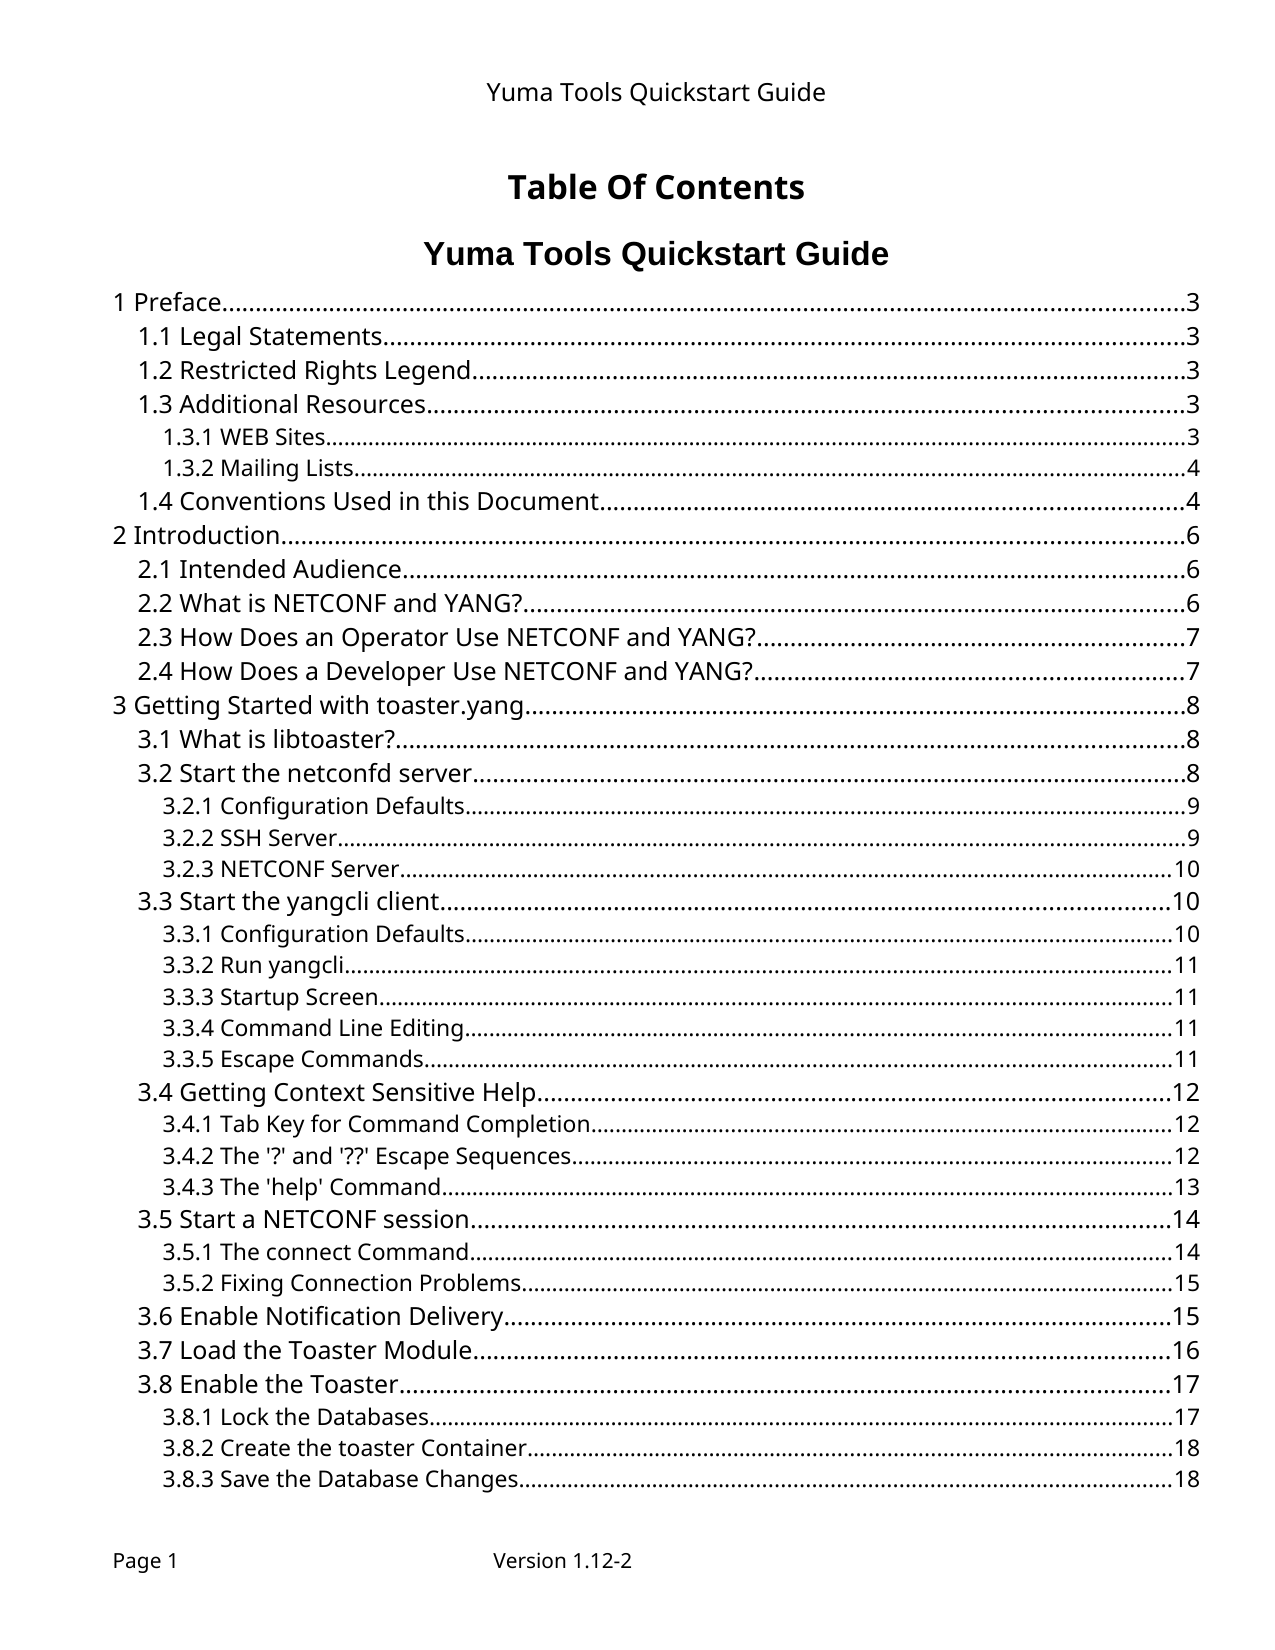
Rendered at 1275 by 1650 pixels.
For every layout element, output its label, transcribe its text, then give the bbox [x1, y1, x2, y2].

text 3.2.3 NETCONF Server 10 [162, 853, 1200, 884]
text 1.3 Additional Resources 3 [137, 387, 1200, 421]
subtitle Yuma Tools Quickstart Guide [112, 234, 1200, 272]
text 3.8.2 Create the toaster Container 18 [162, 1432, 1200, 1463]
text 3.7 Load the Toaster Module 16 [137, 1333, 1200, 1367]
text 3.5.2 Fixing Connection Problems 15 [162, 1267, 1200, 1299]
text 2.1 Intended Audience 6 [137, 552, 1200, 586]
text 3.3.2 Run yangcli 11 [162, 949, 1200, 981]
text 3.4.2 The '?' and '??' Escape Sequences 12 [162, 1139, 1200, 1171]
text 2.4 How Does a Developer Use NETCONF and YANG? 7 [137, 654, 1200, 688]
text 3.2.2 SSH Server 9 [162, 821, 1200, 853]
text 3.3.1 Configuration Defaults 10 [162, 918, 1200, 949]
text 3 Getting Started with toaster.yang 8 [112, 688, 1200, 722]
text 3.8 Enable the Toaster 17 [137, 1367, 1200, 1401]
text 2.2 What is NETCONF and YANG? 6 [137, 586, 1200, 620]
text 3.3.4 Command Line Editing 11 [162, 1012, 1200, 1043]
text 1.3.2 Mailing Lists 4 [162, 452, 1200, 484]
text 3.6 Enable Notification Delivery 15 [137, 1299, 1200, 1333]
text 3.8.3 Save the Database Changes 18 [162, 1463, 1200, 1494]
text 3.8.1 Lock the Databases 17 [162, 1401, 1200, 1432]
text 1.3.1 WEB Sites 3 [162, 421, 1200, 452]
text 2.3 How Does an Operator Use NETCONF and YANG? 7 [137, 620, 1200, 654]
text 1.4 Conventions Used in this Document 4 [137, 484, 1200, 518]
text 3.3.5 Escape Commands 11 [162, 1043, 1200, 1074]
text 3.5 Start a NETCONF session 14 [137, 1202, 1200, 1236]
text 3.3.3 Startup Screen 11 [162, 981, 1200, 1012]
title Table Of Contents [112, 163, 1200, 209]
text 3.2 Start the netconfd server 8 [137, 756, 1200, 790]
text 1.2 Restricted Rights Legend 3 [137, 353, 1200, 387]
text 3.5.1 The connect Command 14 [162, 1236, 1200, 1267]
text 3.3 Start the yangcli client 10 [137, 884, 1200, 918]
text 3.2.1 Configuration Defaults 9 [162, 790, 1200, 821]
text 1.1 Legal Statements 3 [137, 319, 1200, 353]
text 3.4.1 Tab Key for Command Completion 12 [162, 1108, 1200, 1139]
text 3.4 Getting Context Sensitive Help 12 [137, 1074, 1200, 1108]
text 3.1 What is libtoaster? 8 [137, 722, 1200, 756]
text 2 Introduction 6 [112, 518, 1200, 552]
text 1 Preface 3 [112, 285, 1200, 319]
text 3.4.3 The 'help' Command 13 [162, 1171, 1200, 1202]
